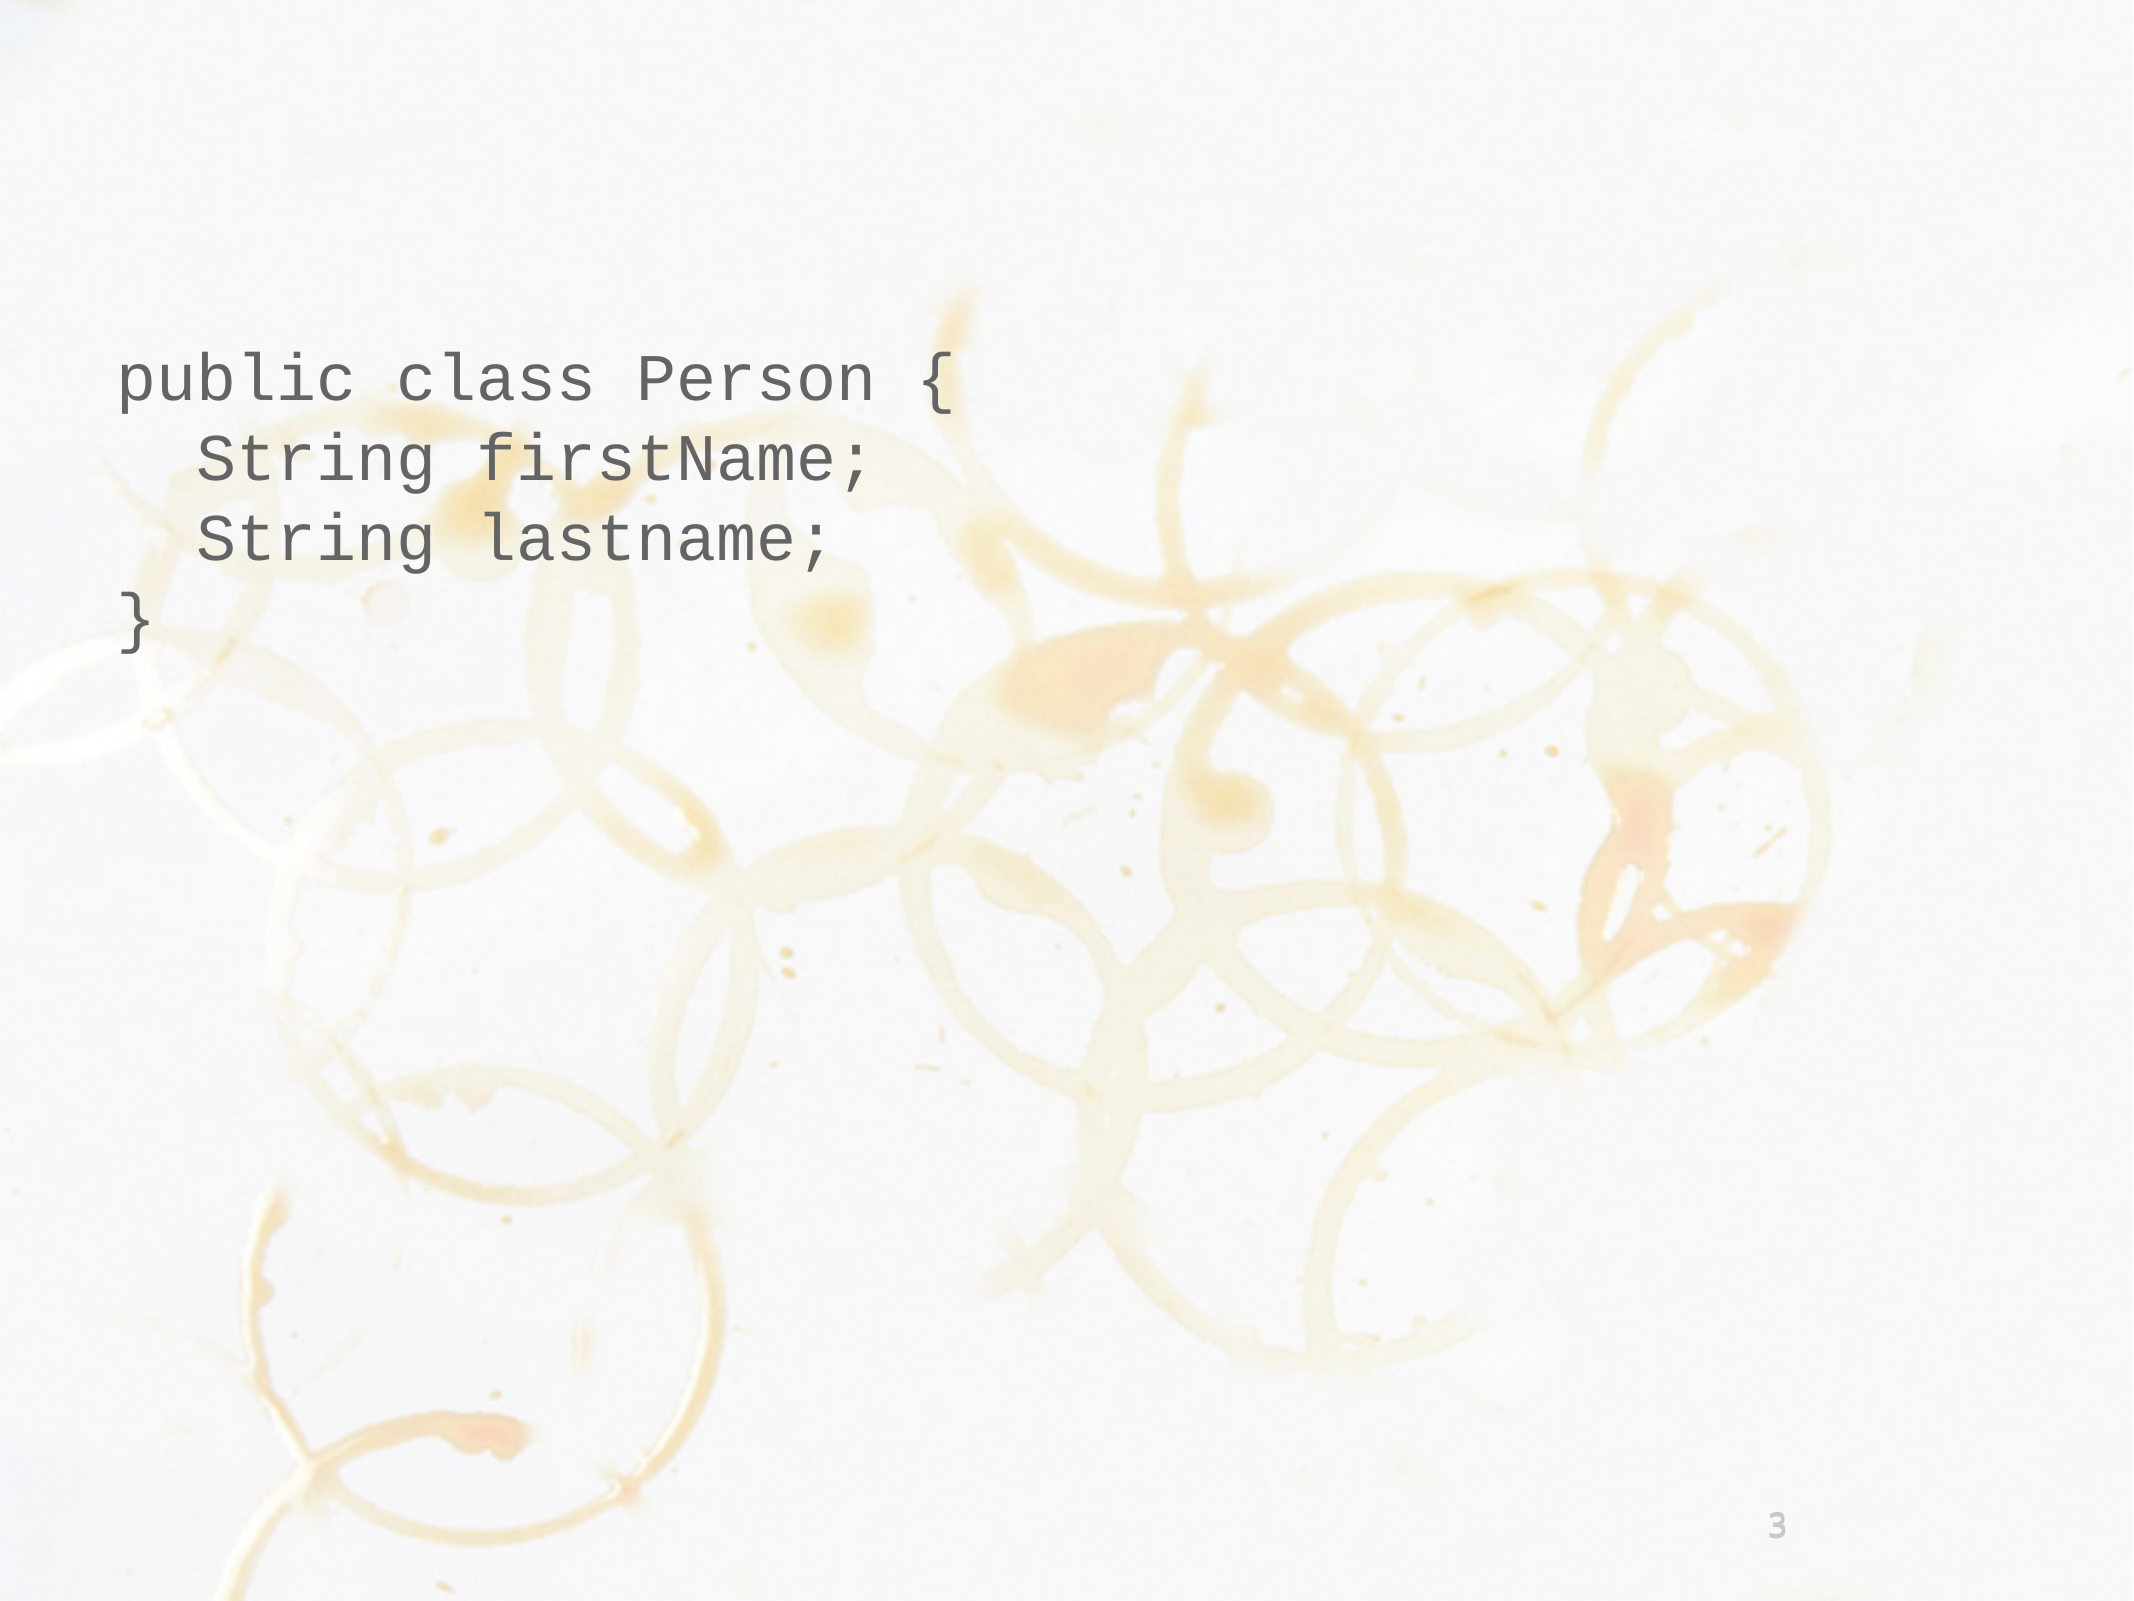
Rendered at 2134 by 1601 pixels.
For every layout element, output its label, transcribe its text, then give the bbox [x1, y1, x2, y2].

list public class Person { String firstName; String lastname; } [45, 245, 1049, 909]
picture [0, 0, 2134, 1601]
text_box [1747, 1497, 1809, 1554]
